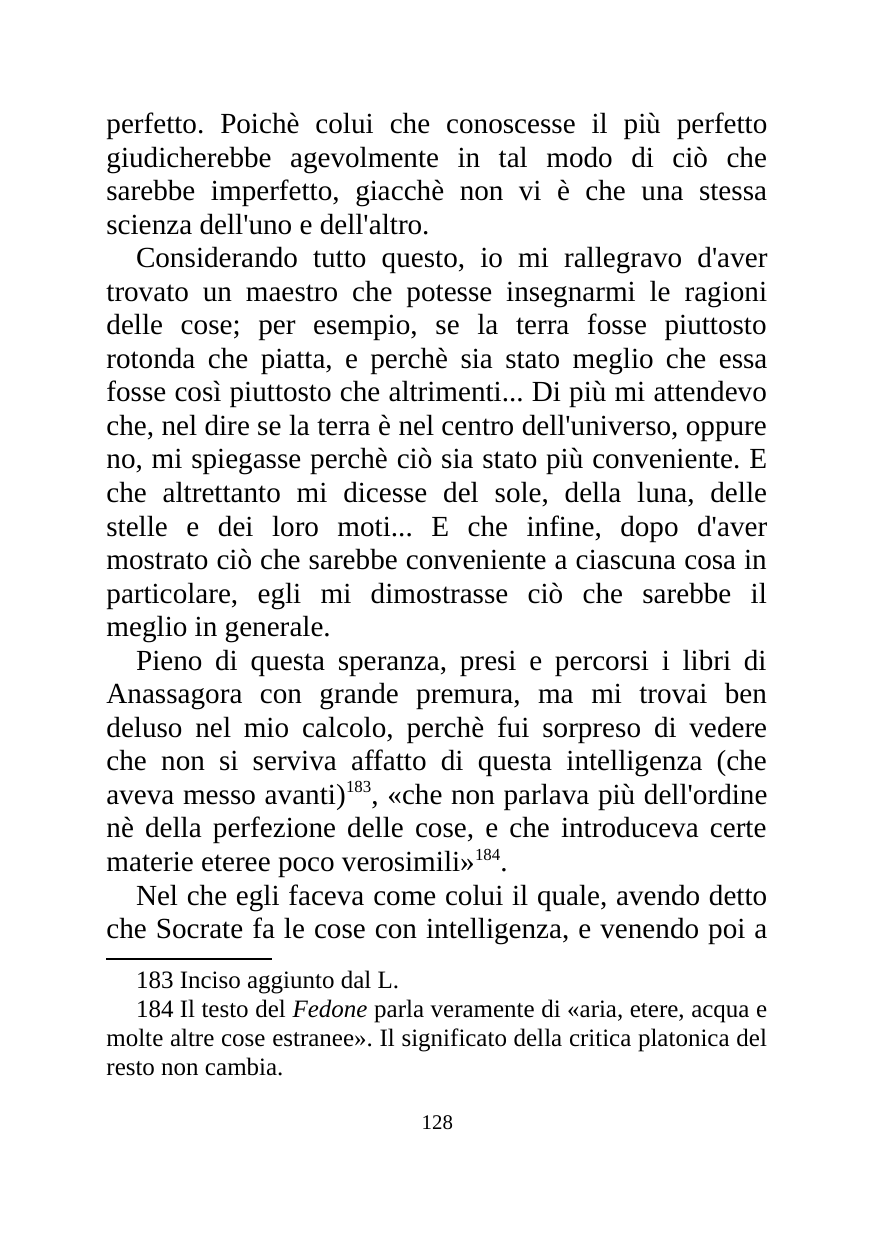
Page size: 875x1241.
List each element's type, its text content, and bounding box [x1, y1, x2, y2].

text Inciso aggiunto dal L. [106, 965, 768, 994]
text Pieno di questa speranza, presi e percorsi i libri di Anassagora con grande premura, ma mi trovai ben deluso nel mio calcolo, perchè fui sorpreso di vedere che non si serviva affatto di questa intelligenza (che aveva messo avanti), «che non parlava più dell'ordine nè della perfezione delle cose, e che introduceva certe materie eteree poco verosimili». [106, 643, 768, 878]
text Considerando tutto questo, io mi rallegravo d'aver trovato un maestro che potesse insegnarmi le ragioni delle cose; per esempio, se la terra fosse piuttosto rotonda che piatta, e perchè sia stato meglio che essa fosse così piuttosto che altrimenti... Di più mi attendevo che, nel dire se la terra è nel centro dell'universo, oppure no, mi spiegasse perchè ciò sia stato più conveniente. E che altrettanto mi dicesse del sole, della luna, delle stelle e dei loro moti... E che infine, dopo d'aver mostrato ciò che sarebbe conveniente a ciascuna cosa in particolare, egli mi dimostrasse ciò che sarebbe il meglio in generale. [106, 240, 768, 643]
text Nel che egli faceva come colui il quale, avendo detto che Socrate fa le cose con intelligenza, e venendo poi a [106, 878, 768, 945]
text perfetto. Poichè colui che conoscesse il più perfetto giudicherebbe agevolmente in tal modo di ciò che sarebbe imperfetto, giacchè non vi è che una stessa scienza dell'uno e dell'altro. [106, 106, 768, 240]
text Il testo del Fedone parla veramente di «aria, etere, acqua e molte altre cose estranee». Il significato della critica platonica del resto non cambia. [106, 994, 768, 1080]
